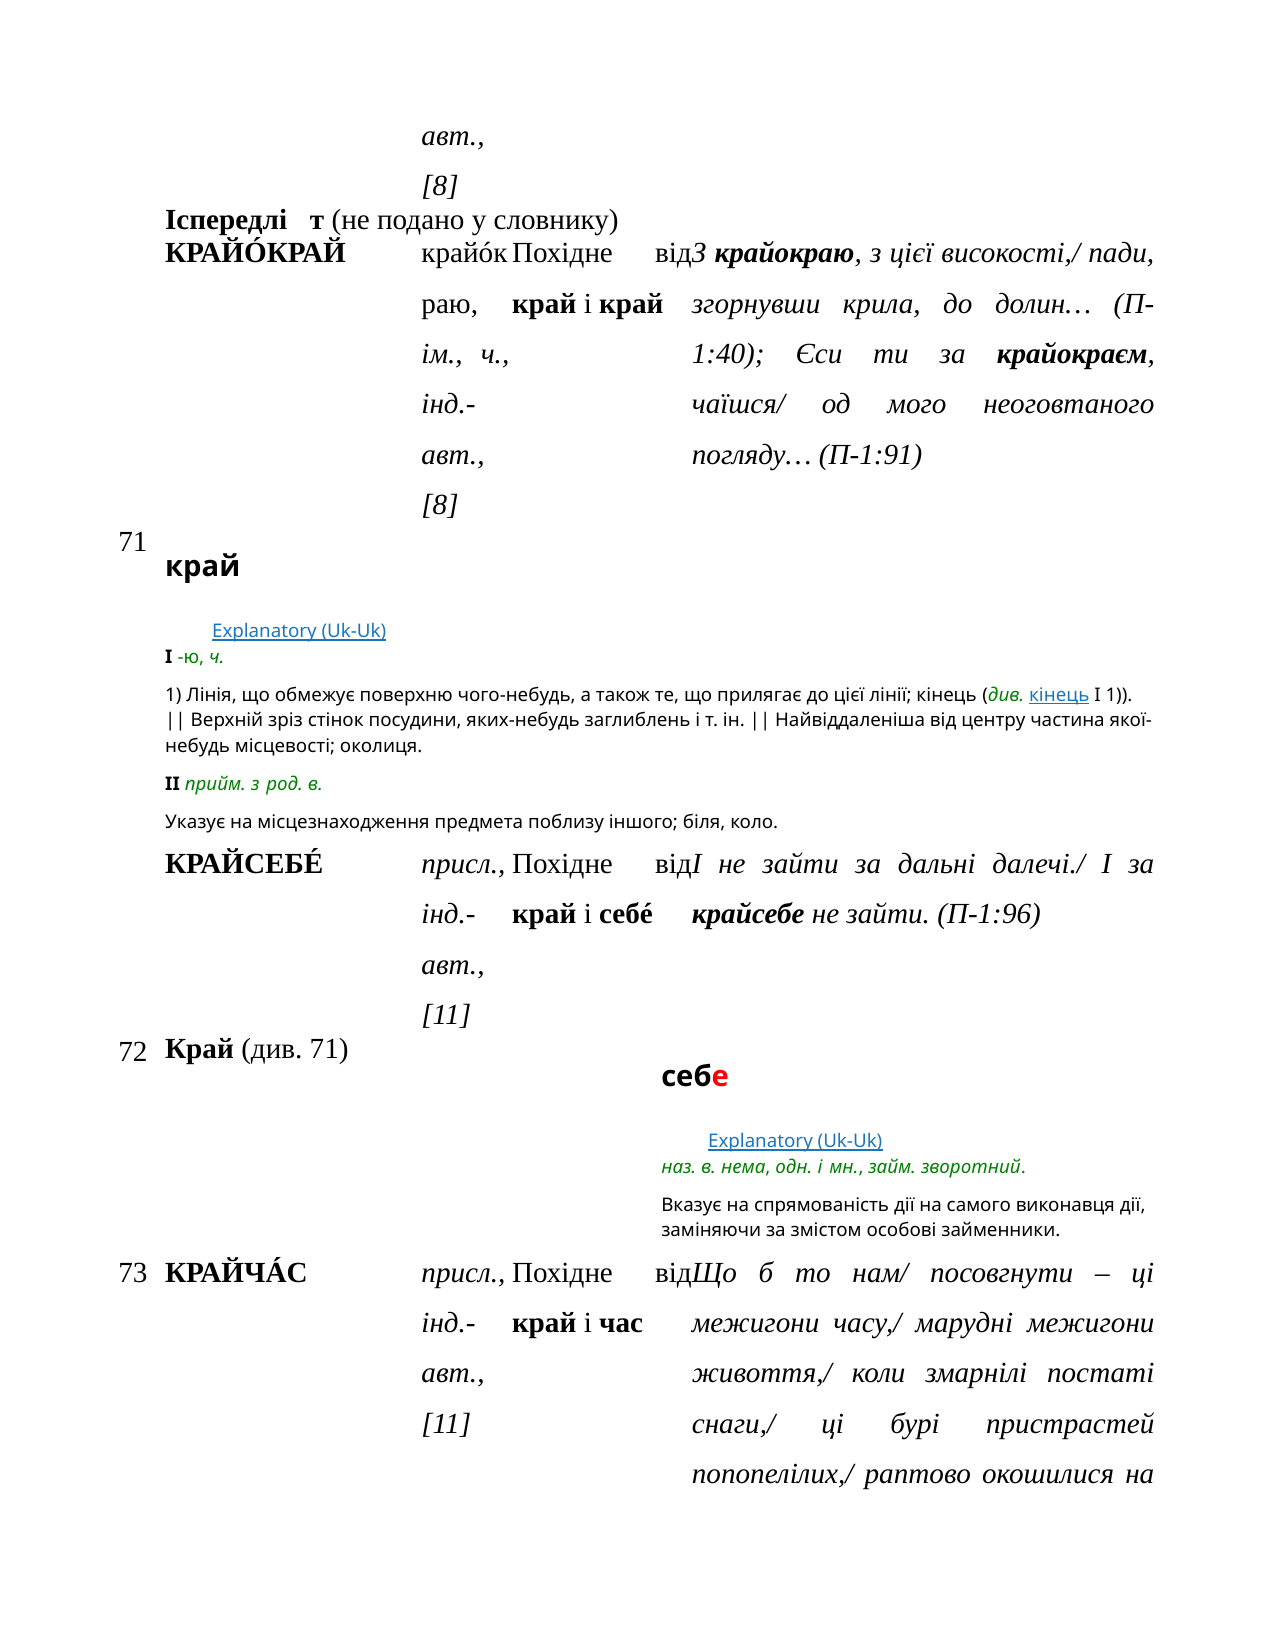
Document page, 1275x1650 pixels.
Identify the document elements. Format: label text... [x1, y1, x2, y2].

table_cell Похідне від край і себé [512, 846, 692, 1031]
table_cell присл., інд.-авт., [11] [421, 1255, 512, 1489]
table_cell Край (див. 71) [165, 1031, 661, 1255]
table_cell Іспередліт (не подано у словнику) [165, 202, 1157, 236]
table_cell крайóкраю, ім., ч., інд.-авт., [8] [421, 236, 512, 521]
table_cell Крайсебé [165, 846, 421, 1031]
table_cell [165, 118, 421, 202]
table_cell 72 [118, 846, 165, 1255]
table_cell Що б то нам/ посовгнути – ці межигони часу,/ марудні межигони живоття,/ коли змарнілі постаті снаги,/ ці бурі пристрастей попопелілих,/ раптово окошилися на [692, 1255, 1157, 1489]
table_cell [118, 118, 165, 236]
table_cell Похідне від край і край [512, 236, 692, 521]
table_cell [692, 118, 1157, 202]
table_cell Похідне від край і час [512, 1255, 692, 1489]
table_cell край Explanatory (Uk-Uk) I -ю, ч. 1) Лінія, що обмежує поверхню чого-небудь, а також те, що прилягає до цієї лінії; кінець (див. кінець I 1)). || Верхній зріз стінок посудини, яких-небудь заглиблень і т. ін. || Найвіддаленіша від центру частина якої-небудь місцевості; околиця. II прийм. з род. в. Указує на місцезнаходження предмета поблизу іншого; біля, коло. [165, 521, 1157, 846]
table_cell 73 [118, 1255, 165, 1489]
table_cell Крайчáс [165, 1255, 421, 1489]
table_cell І не зайти за дальні далечі./ І за крайсебе не зайти. (П-1:96) [692, 846, 1157, 1031]
table_cell 71 [118, 236, 165, 846]
table_cell себе Explanatory (Uk-Uk) наз. в. нема, одн. і мн., займ. зворотний. Вказує на спрямованість дії на самого виконавця дії, заміняючи за змістом особові займенники. [661, 1031, 1157, 1255]
table_cell Крайóкрай [165, 236, 421, 521]
table_cell авт., [8] [421, 118, 512, 202]
table_cell [512, 118, 692, 202]
table_cell присл., інд.-авт., [11] [421, 846, 512, 1031]
table_cell З крайокраю, з цієї високості,/ пади, згорнувши крила, до долин… (П-1:40); Єси ти за крайокраєм, чаїшся/ од мого неоговтаного погляду… (П-1:91) [692, 236, 1157, 521]
